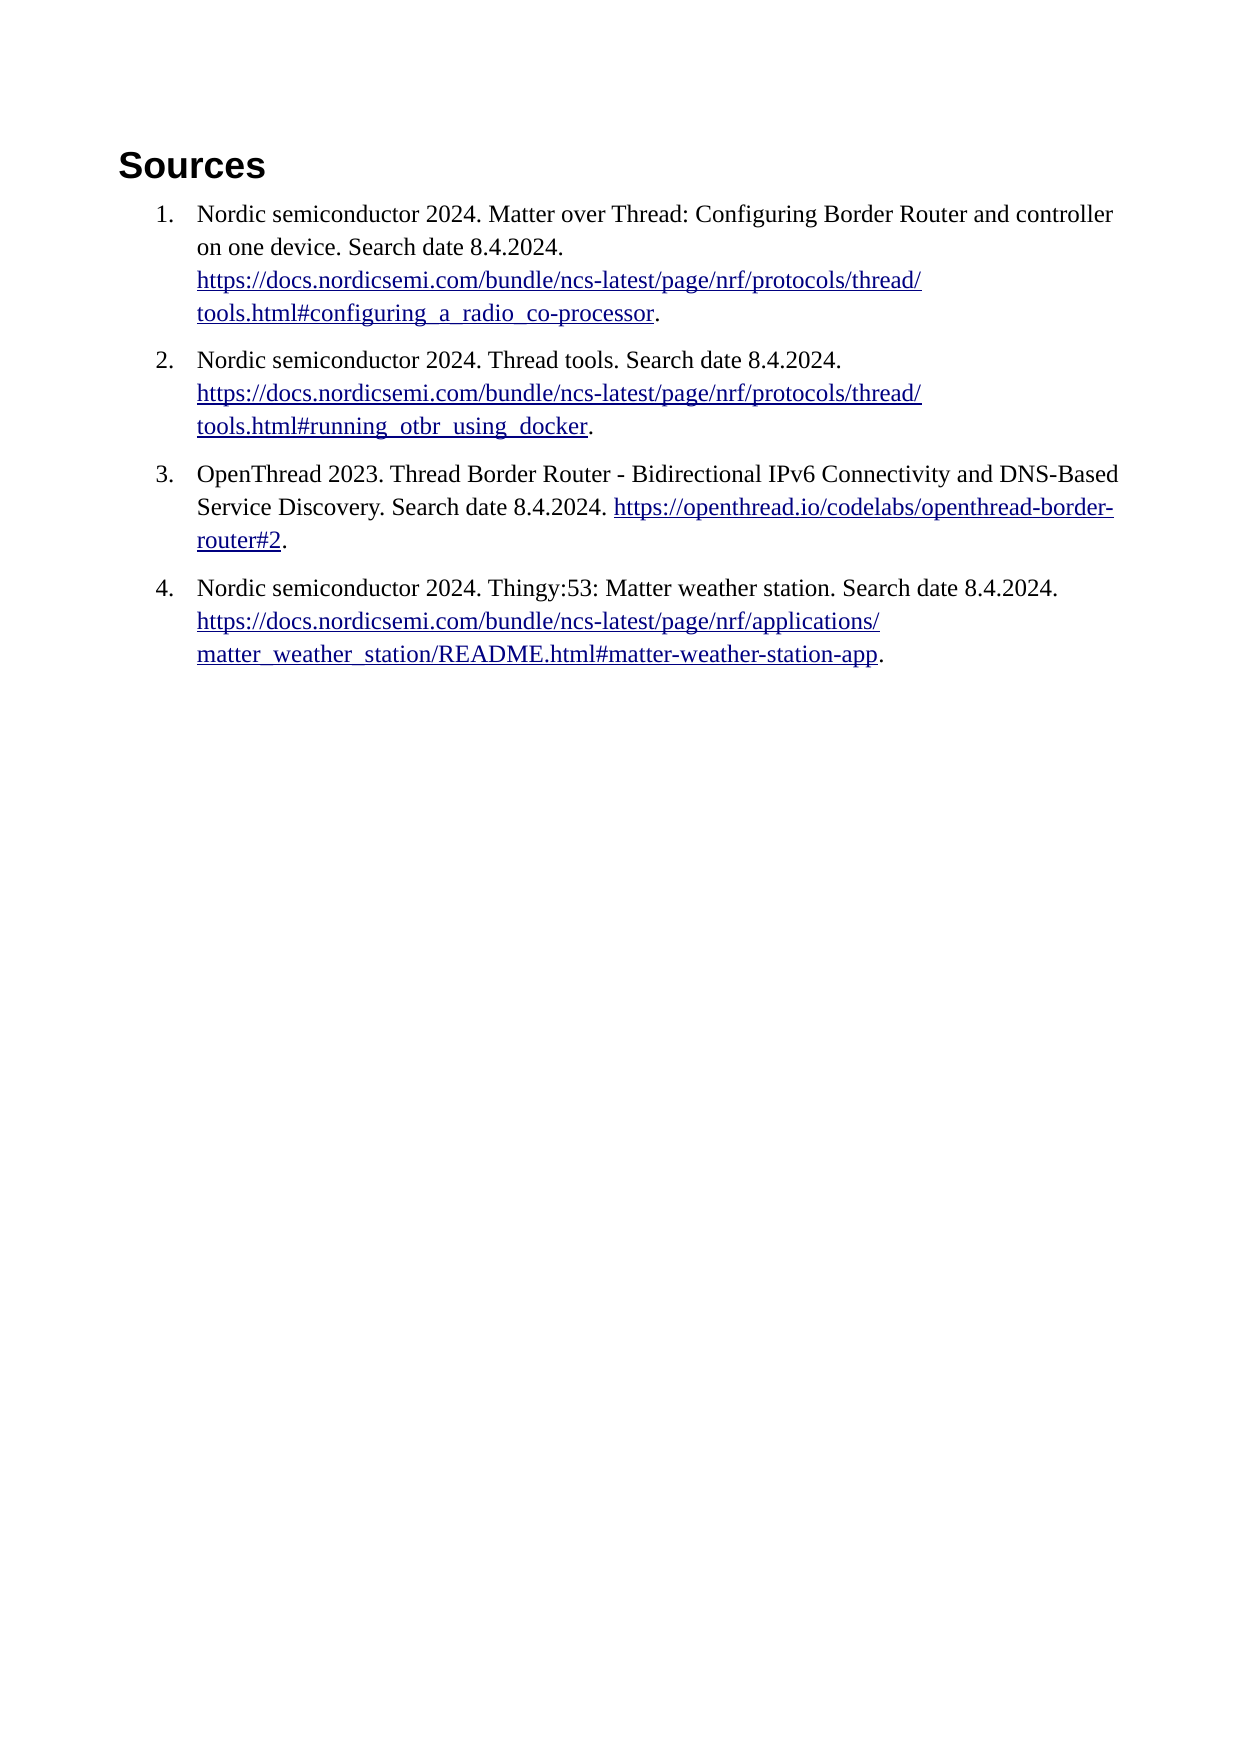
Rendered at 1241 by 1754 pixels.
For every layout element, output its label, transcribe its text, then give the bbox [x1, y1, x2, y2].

list Nordic semiconductor 2024. Matter over Thread: Configuring Border Router and controller on one device. Search date 8.4.2024. https://docs.nordicsemi.com/bundle/ncs-latest/page/nrf/protocols/thread/tools.html#configuring_a_radio_co-processor. [155, 199, 1122, 327]
subtitle Sources [118, 143, 1122, 186]
list Nordic semiconductor 2024. Thingy:53: Matter weather station. Search date 8.4.2024. https://docs.nordicsemi.com/bundle/ncs-latest/page/nrf/applications/matter_weather_station/README.html#matter-weather-station-app. [155, 573, 1122, 667]
list Nordic semiconductor 2024. Thread tools. Search date 8.4.2024. https://docs.nordicsemi.com/bundle/ncs-latest/page/nrf/protocols/thread/tools.html#running_otbr_using_docker. [155, 345, 1122, 440]
list OpenThread 2023. Thread Border Router - Bidirectional IPv6 Connectivity and DNS-Based Service Discovery. Search date 8.4.2024. https://openthread.io/codelabs/openthread-border-router#2. [155, 459, 1122, 554]
